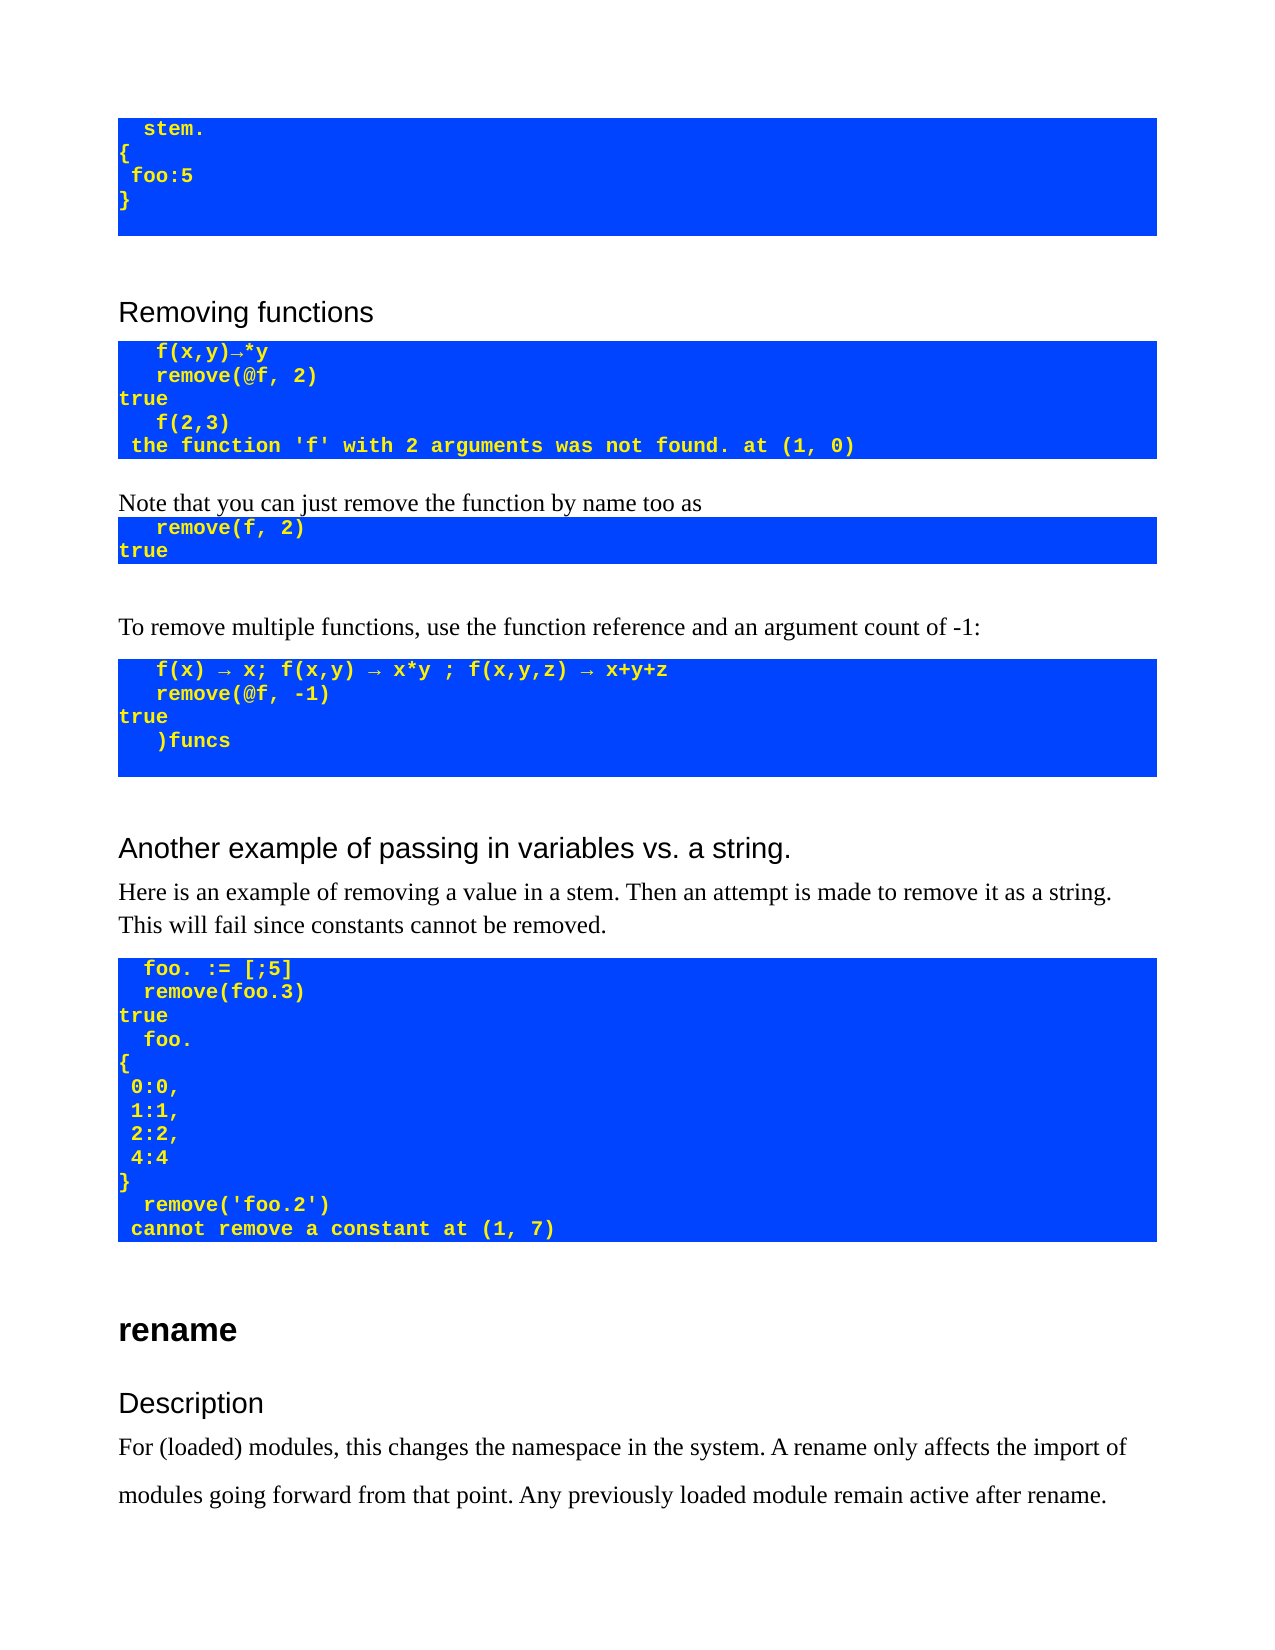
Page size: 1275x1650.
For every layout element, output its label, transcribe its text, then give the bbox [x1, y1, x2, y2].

text For (loaded) modules, this changes the namespace in the system. A rename only affects the import of [118, 1432, 1157, 1461]
text foo:5 [118, 165, 1157, 189]
text )funcs [118, 730, 1157, 754]
text 1:1, [118, 1100, 1157, 1123]
text } [118, 1171, 1157, 1194]
text cannot remove a constant at (1, 7) [118, 1218, 1157, 1242]
text modules going forward from that point. Any previously loaded module remain active after rename. [118, 1480, 1157, 1508]
text } [118, 189, 1157, 213]
text foo. [118, 1029, 1157, 1052]
text the function 'f' with 2 arguments was not found. at (1, 0) [118, 436, 1157, 459]
text true [118, 1005, 1157, 1029]
text { [118, 142, 1157, 165]
text f(x,y)→*y remove(@f, 2) true [118, 341, 1157, 412]
text f(2,3) [118, 412, 1157, 436]
subtitle rename [118, 1310, 1157, 1349]
text f(x) → x; f(x,y) → x*y ; f(x,y,z) → x+y+z remove(@f, -1) true [118, 659, 1157, 730]
subtitle Another example of passing in variables vs. a string. [118, 831, 1157, 865]
text { [118, 1052, 1157, 1076]
text 4:4 [118, 1147, 1157, 1171]
subtitle Description [118, 1386, 1157, 1420]
text To remove multiple functions, use the function reference and an argument count of -1: [118, 612, 1157, 640]
text 0:0, [118, 1076, 1157, 1100]
subtitle Removing functions [118, 261, 1157, 328]
text remove(foo.3) [118, 981, 1157, 1005]
text remove('foo.2') [118, 1194, 1157, 1218]
text stem. [118, 118, 1157, 142]
text Note that you can just remove the function by name too as [118, 488, 1157, 517]
text Here is an example of removing a value in a stem. Then an attempt is made to remove it as a string. This will fail since constants cannot be removed. [118, 877, 1157, 939]
text foo. := [;5] [118, 958, 1157, 981]
text remove(f, 2) true [118, 517, 1157, 564]
text 2:2, [118, 1123, 1157, 1147]
